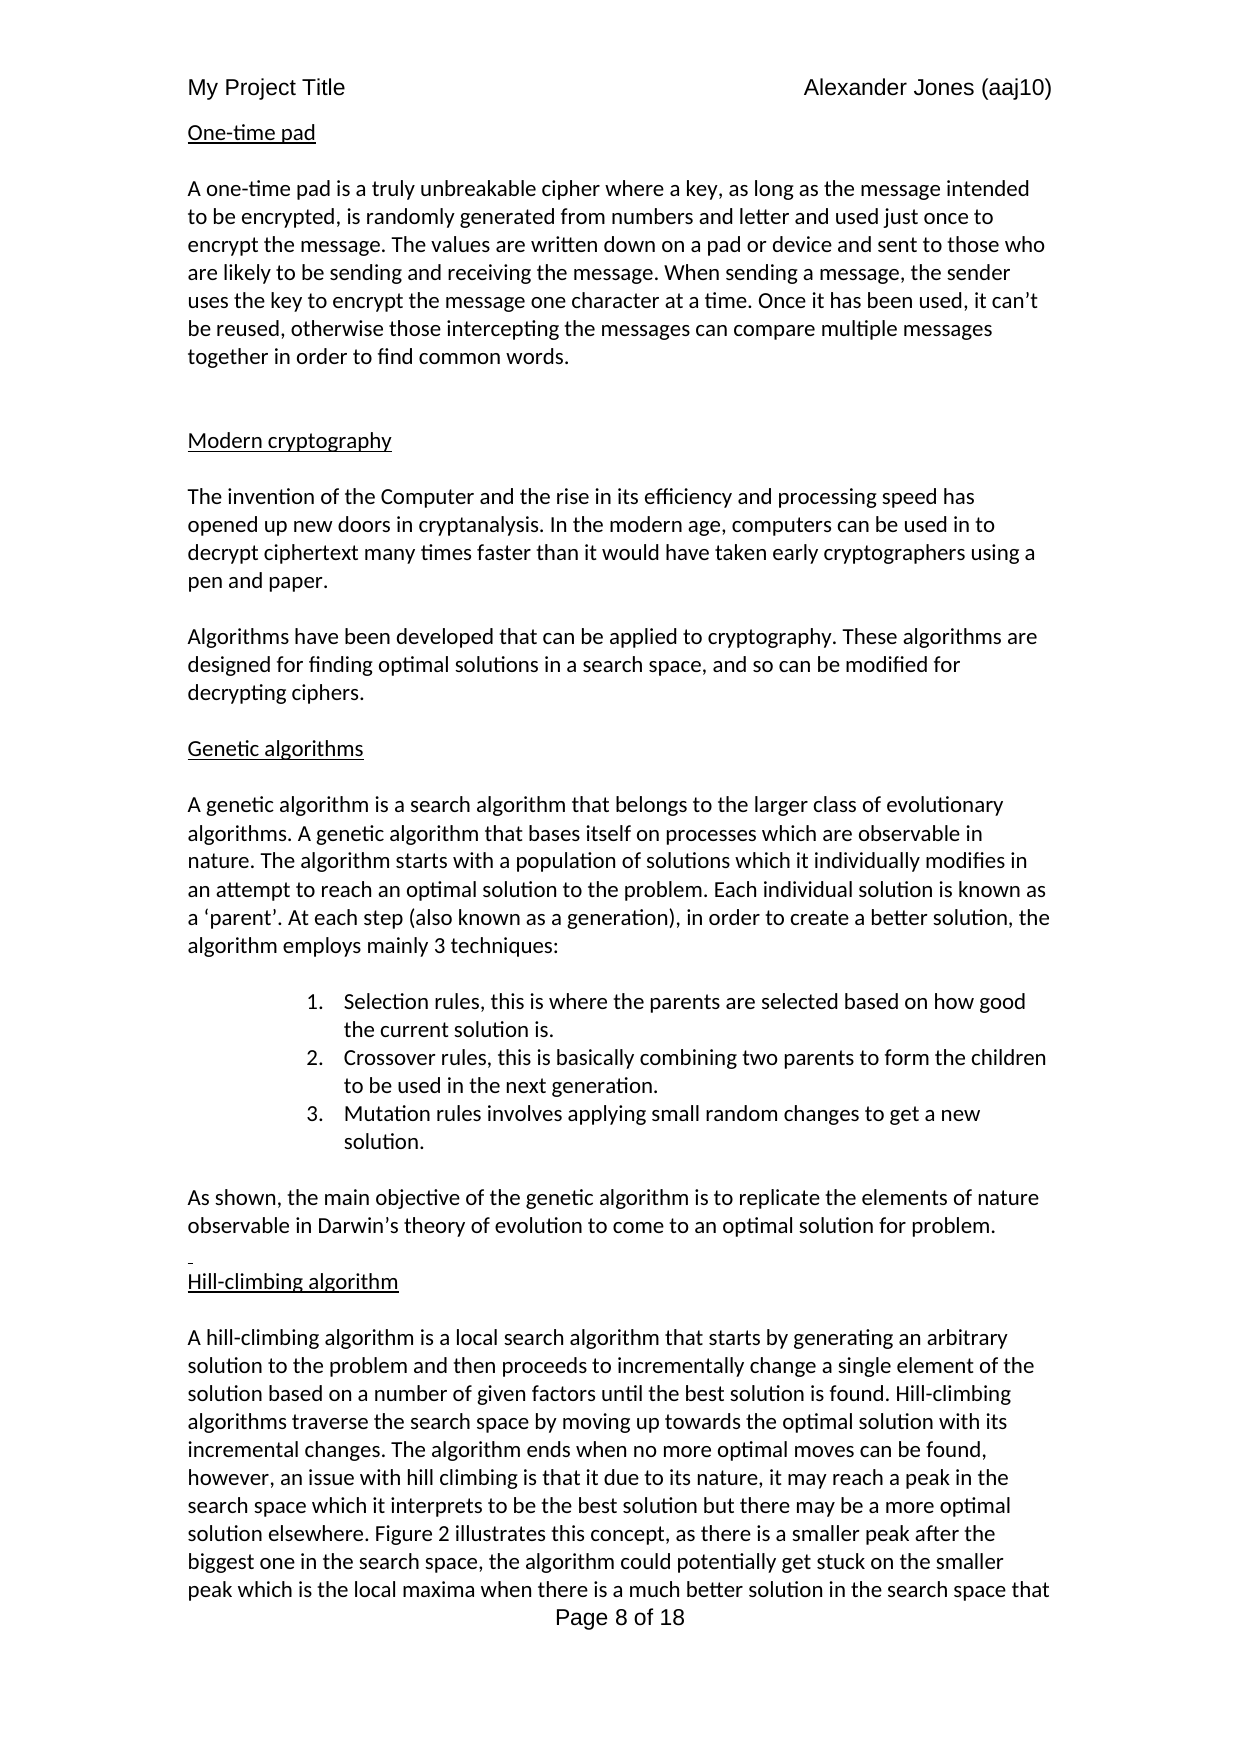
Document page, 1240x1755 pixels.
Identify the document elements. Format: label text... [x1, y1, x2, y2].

text Algorithms have been developed that can be applied to cryptography. These algorithms are designed for finding optimal solutions in a search space, and so can be modified for decrypting ciphers. [187, 622, 1052, 707]
text A one-time pad is a truly unbreakable cipher where a key, as long as the message intended to be encrypted, is randomly generated from numbers and letter and used just once to encrypt the message. The values are written down on a pad or device and sent to those who are likely to be sending and receiving the message. When sending a message, the sender uses the key to encrypt the message one character at a time. Once it has been used, it can’t be reused, otherwise those intercepting the messages can compare multiple messages together in order to find common words. [187, 174, 1052, 370]
text A hill-climbing algorithm is a local search algorithm that starts by generating an arbitrary solution to the problem and then proceeds to incrementally change a single element of the solution based on a number of given factors until the best solution is found. Hill-climbing algorithms traverse the search space by moving up towards the optimal solution with its incremental changes. The algorithm ends when no more optimal moves can be found, however, an issue with hill climbing is that it due to its nature, it may reach a peak in the search space which it interprets to be the best solution but there may be a more optimal solution elsewhere. Figure 2 illustrates this concept, as there is a smaller peak after the biggest one in the search space, the algorithm could potentially get stuck on the smaller peak which is the local maxima when there is a much better solution in the search space that [187, 1323, 1052, 1603]
text Modern cryptography [187, 426, 1052, 454]
text Genetic algorithms [187, 734, 1052, 763]
text Hill-climbing algorithm [187, 1267, 1052, 1295]
list Selection rules, this is where the parents are selected based on how good the current solution is. [306, 987, 1052, 1043]
text The invention of the Computer and the rise in its efficiency and processing speed has opened up new doors in cryptanalysis. In the modern age, computers can be used in to decrypt ciphertext many times faster than it would have taken early cryptographers using a pen and paper. [187, 482, 1052, 594]
list Mutation rules involves applying small random changes to get a new solution. [306, 1099, 1052, 1155]
text As shown, the main objective of the genetic algorithm is to replicate the elements of nature observable in Darwin’s theory of evolution to come to an optimal solution for problem. [187, 1183, 1052, 1239]
text A genetic algorithm is a search algorithm that belongs to the larger class of evolutionary algorithms. A genetic algorithm that bases itself on processes which are observable in nature. The algorithm starts with a population of solutions which it individually modifies in an attempt to reach an optimal solution to the problem. Each individual solution is known as a ‘parent’. At each step (also known as a generation), in order to create a better solution, the algorithm employs mainly 3 techniques: [187, 791, 1052, 959]
text One-time pad [187, 118, 1052, 146]
list Crossover rules, this is basically combining two parents to form the children to be used in the next generation. [306, 1043, 1052, 1099]
